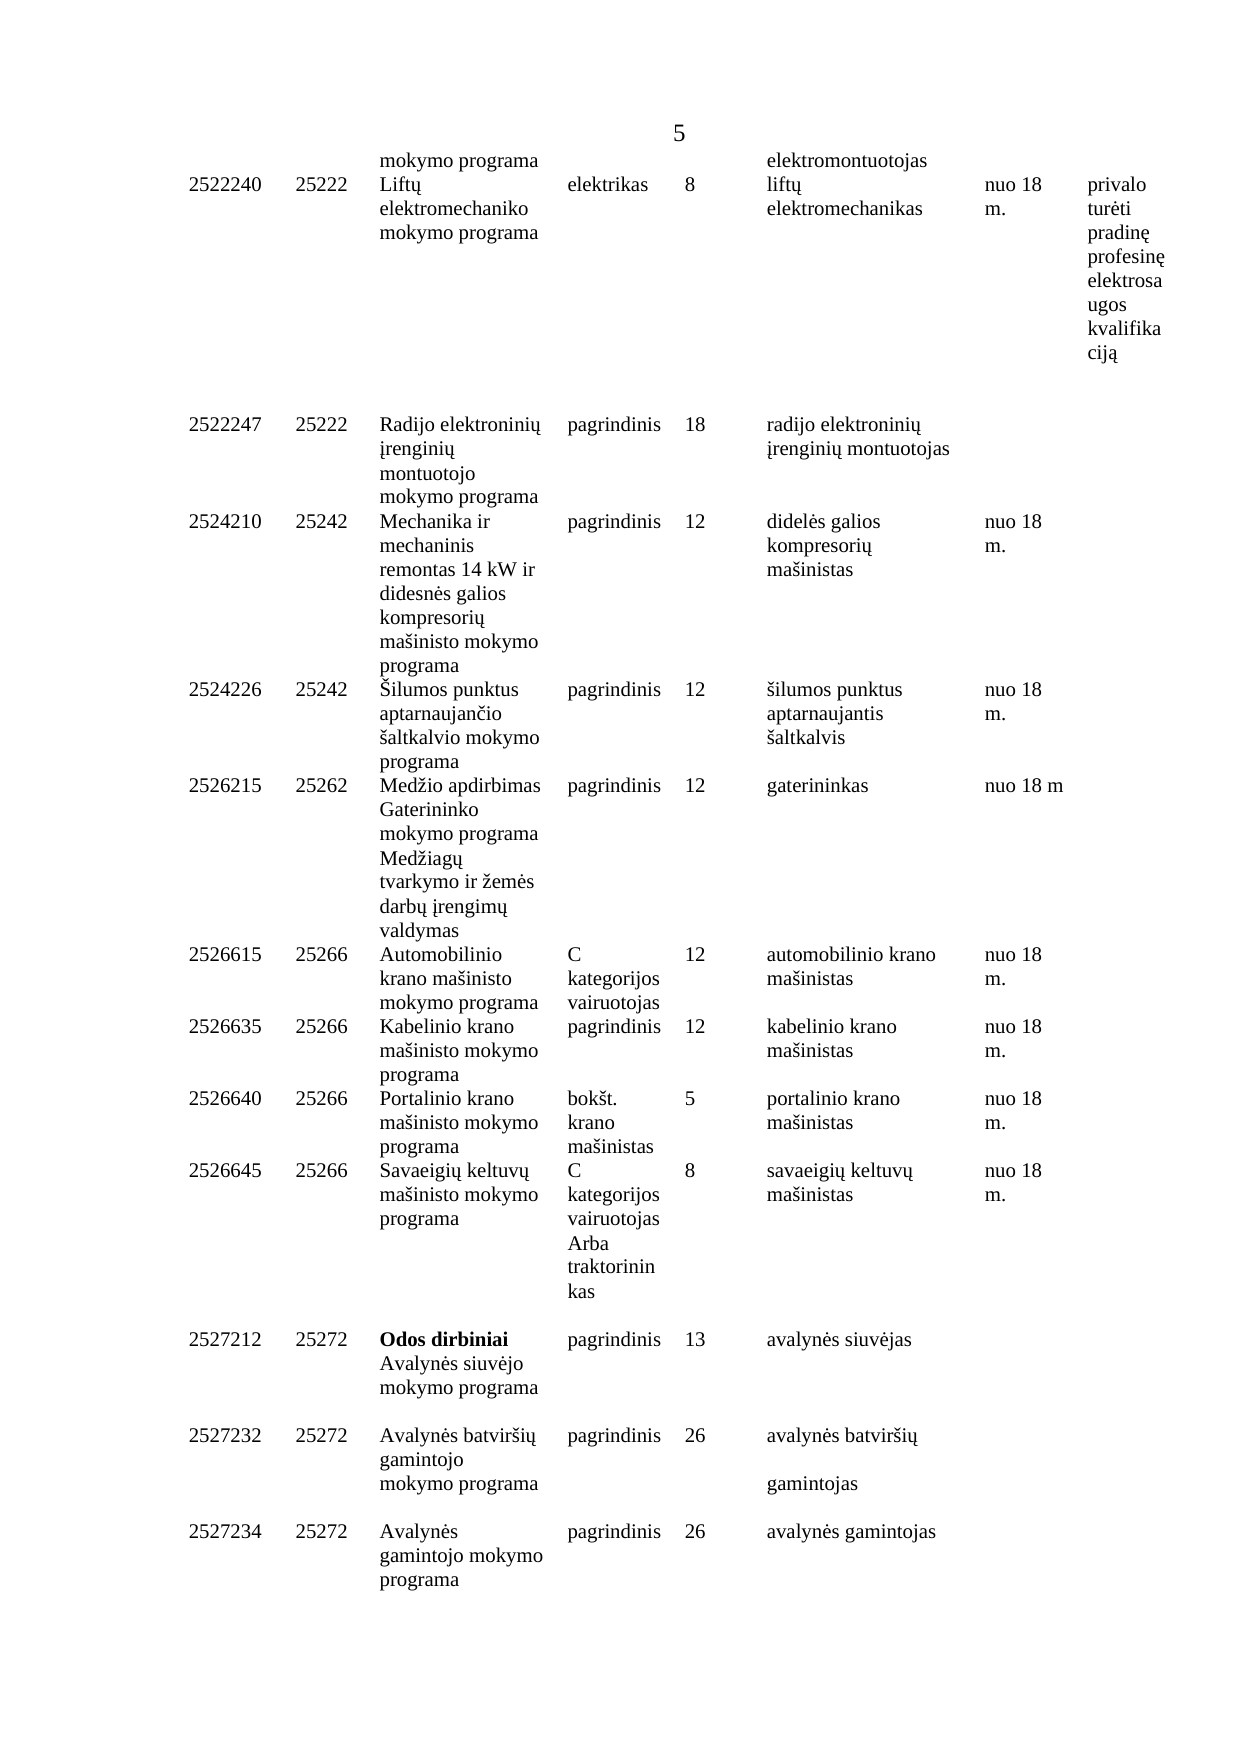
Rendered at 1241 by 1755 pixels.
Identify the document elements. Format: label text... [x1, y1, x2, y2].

table_cell 25262 [284, 773, 368, 942]
table_cell Avalynės gamintojo mokymo [368, 1519, 556, 1567]
table_cell [1076, 773, 1176, 942]
table_cell [1176, 1471, 1185, 1495]
table_cell [1076, 1303, 1176, 1327]
table_cell [1185, 364, 1204, 388]
table_cell privalo turėti pradinę profesinę elektrosaugos kvalifikaciją [1076, 172, 1176, 364]
table_cell radijo elektroninių įrenginių montuotojas [755, 412, 973, 508]
table_cell [1185, 942, 1204, 1014]
table_cell [1176, 1158, 1185, 1303]
table_cell [1176, 1423, 1185, 1471]
table_cell 12 [673, 942, 755, 1014]
table_cell [177, 1495, 284, 1519]
table_cell savaeigių keltuvų mašinistas [755, 1158, 973, 1303]
table_cell 13 [673, 1327, 755, 1399]
table_cell [368, 1303, 556, 1327]
table_cell [177, 1471, 284, 1495]
table_cell [673, 1303, 755, 1327]
table_cell [284, 1471, 368, 1495]
table_cell programa [368, 1567, 556, 1591]
table_cell nuo 18 m. [973, 1158, 1076, 1303]
table_cell [1185, 172, 1204, 364]
table_cell 2522240 [177, 172, 284, 364]
table_cell 25222 [284, 412, 368, 508]
table_cell [973, 1519, 1076, 1567]
table_cell [973, 1495, 1076, 1519]
table_cell [1185, 1423, 1204, 1471]
table_cell [284, 148, 368, 172]
table_cell [1176, 388, 1185, 412]
table_cell [1185, 677, 1204, 773]
table_cell 2526635 [177, 1014, 284, 1086]
table_cell pagrindinis [556, 509, 673, 677]
table_cell 25272 [284, 1423, 368, 1471]
table_cell [284, 1399, 368, 1423]
table_cell [556, 148, 673, 172]
table_cell [1176, 412, 1185, 508]
table_cell [1176, 677, 1185, 773]
table_cell nuo 18 m. [973, 509, 1076, 677]
table_cell [177, 1567, 284, 1591]
table_cell gamintojas [755, 1471, 973, 1495]
table_cell 12 [673, 509, 755, 677]
table_cell Kabelinio krano mašinisto mokymo programa [368, 1014, 556, 1086]
table_cell [1185, 773, 1204, 942]
table_cell C kategorijos vairuotojas [556, 942, 673, 1014]
table_cell [1076, 1567, 1176, 1591]
table_cell [973, 1399, 1076, 1423]
table_cell [1076, 1399, 1176, 1423]
table_cell 8 [673, 1158, 755, 1303]
table_cell 2527232 [177, 1423, 284, 1471]
table_cell 25242 [284, 509, 368, 677]
table_cell [284, 388, 368, 412]
table_cell [1176, 1014, 1185, 1086]
table_cell 25266 [284, 1014, 368, 1086]
table_cell [973, 1423, 1076, 1471]
table_cell [673, 364, 755, 388]
table_cell 5 [673, 1086, 755, 1158]
table_cell 2526645 [177, 1158, 284, 1303]
table_cell mokymo programa [368, 148, 556, 172]
table_cell kabelinio krano mašinistas [755, 1014, 973, 1086]
table_cell [1185, 509, 1204, 677]
table_cell [368, 388, 556, 412]
table_cell [1076, 1086, 1176, 1158]
table_cell [1185, 388, 1204, 412]
table_cell nuo 18 m [973, 773, 1076, 942]
table_cell Liftų elektromechaniko mokymo programa [368, 172, 556, 364]
table_cell [1185, 1303, 1204, 1327]
table_cell C kategorijos vairuotojas Arba traktorininkas [556, 1158, 673, 1303]
table_cell elektromontuotojas [755, 148, 973, 172]
table_cell [1185, 1471, 1204, 1495]
table_cell 25242 [284, 677, 368, 773]
table_cell [1076, 1471, 1176, 1495]
table_cell [973, 1567, 1076, 1591]
table_cell [1076, 1423, 1176, 1471]
table_cell [556, 1495, 673, 1519]
table_cell [284, 1303, 368, 1327]
table_cell [1185, 1327, 1204, 1399]
table_cell 2526640 [177, 1086, 284, 1158]
table_cell [1176, 1303, 1185, 1327]
table_cell nuo 18 m. [973, 677, 1076, 773]
table_cell [973, 1327, 1076, 1399]
table_cell [673, 1495, 755, 1519]
table_cell pagrindinis [556, 1327, 673, 1399]
table_cell [1185, 1567, 1204, 1591]
table_cell 2527212 [177, 1327, 284, 1399]
table_cell [1076, 1327, 1176, 1399]
table_cell [1176, 1327, 1185, 1399]
table_cell 12 [673, 1014, 755, 1086]
table_cell 8 [673, 172, 755, 364]
table_cell [755, 364, 973, 388]
table_cell Odos dirbiniai Avalynės siuvėjo mokymo programa [368, 1327, 556, 1399]
table_cell elektrikas [556, 172, 673, 364]
table_cell [973, 148, 1076, 172]
table_cell Medžio apdirbimas Gaterininko mokymo programa Medžiagų tvarkymo ir žemės darbų įrengimų valdymas [368, 773, 556, 942]
table_cell pagrindinis [556, 1014, 673, 1086]
table_cell nuo 18 m. [973, 1086, 1076, 1158]
table_cell [755, 1303, 973, 1327]
table_cell 2526215 [177, 773, 284, 942]
table_cell [673, 1399, 755, 1423]
table_cell [1185, 1158, 1204, 1303]
table_cell [1185, 148, 1204, 172]
table_cell [1076, 1158, 1176, 1303]
table_cell šilumos punktus aptarnaujantis šaltkalvis [755, 677, 973, 773]
table_cell [1076, 677, 1176, 773]
table_cell pagrindinis [556, 1519, 673, 1567]
table_cell 26 [673, 1519, 755, 1567]
table_cell Automobilinio krano mašinisto mokymo programa [368, 942, 556, 1014]
table_cell [1176, 172, 1185, 364]
table_cell Šilumos punktus aptarnaujančio šaltkalvio mokymo programa [368, 677, 556, 773]
table_cell [755, 1567, 973, 1591]
table_cell [1176, 364, 1185, 388]
table_cell [973, 412, 1076, 508]
table_cell [755, 1399, 973, 1423]
table_cell Avalynės batviršių gamintojo [368, 1423, 556, 1471]
table_cell [1176, 1567, 1185, 1591]
table_cell [673, 1567, 755, 1591]
table_cell [973, 364, 1076, 388]
table_cell 25222 [284, 172, 368, 364]
table_cell [556, 388, 673, 412]
table_cell bokšt. krano mašinistas [556, 1086, 673, 1158]
table_cell 18 [673, 412, 755, 508]
table_cell [1076, 148, 1176, 172]
table_cell [1176, 1495, 1185, 1519]
table_cell [177, 1303, 284, 1327]
table_cell didelės galios kompresorių mašinistas [755, 509, 973, 677]
table_cell [1076, 412, 1176, 508]
table_cell 2527234 [177, 1519, 284, 1567]
table_cell 25266 [284, 1086, 368, 1158]
table_cell [1176, 509, 1185, 677]
table_cell [177, 388, 284, 412]
table_cell [1076, 1495, 1176, 1519]
table_cell [284, 364, 368, 388]
table_cell pagrindinis [556, 1423, 673, 1471]
table_cell [284, 1495, 368, 1519]
table_cell [368, 1399, 556, 1423]
table_cell [556, 1471, 673, 1495]
table_cell pagrindinis [556, 773, 673, 942]
table_cell [755, 388, 973, 412]
table_cell [368, 1495, 556, 1519]
table_cell [1176, 942, 1185, 1014]
table_cell [1185, 1519, 1204, 1567]
table_cell 12 [673, 677, 755, 773]
table_cell [1076, 942, 1176, 1014]
table_cell 12 [673, 773, 755, 942]
table_cell 2524226 [177, 677, 284, 773]
table_cell 26 [673, 1423, 755, 1471]
table_cell [177, 364, 284, 388]
table_cell [556, 364, 673, 388]
table_cell [973, 1303, 1076, 1327]
table_cell [1076, 364, 1176, 388]
table_cell nuo 18 m. [973, 172, 1076, 364]
table_cell mokymo programa [368, 1471, 556, 1495]
table_cell automobilinio krano mašinistas [755, 942, 973, 1014]
table_cell [1176, 773, 1185, 942]
table_cell [1176, 1399, 1185, 1423]
table_cell liftų elektromechanikas [755, 172, 973, 364]
table_cell 2526615 [177, 942, 284, 1014]
table_cell Radijo elektroninių įrenginių montuotojo mokymo programa [368, 412, 556, 508]
table_cell [1185, 1495, 1204, 1519]
table_cell [755, 1495, 973, 1519]
table_cell 25266 [284, 1158, 368, 1303]
table_cell avalynės batviršių [755, 1423, 973, 1471]
table_cell gaterininkas [755, 773, 973, 942]
table_cell [556, 1399, 673, 1423]
table_cell pagrindinis [556, 412, 673, 508]
table_cell [1176, 148, 1185, 172]
table_cell Portalinio krano mašinisto mokymo programa [368, 1086, 556, 1158]
table_cell 25272 [284, 1327, 368, 1399]
table_cell 25272 [284, 1519, 368, 1567]
table_cell [1185, 1086, 1204, 1158]
table_cell [973, 1471, 1076, 1495]
table_cell [556, 1567, 673, 1591]
table_cell [1176, 1519, 1185, 1567]
table_cell [1076, 1519, 1176, 1567]
table_cell 2522247 [177, 412, 284, 508]
table_cell pagrindinis [556, 677, 673, 773]
table_cell [556, 1303, 673, 1327]
table_cell [1076, 509, 1176, 677]
table_cell [673, 1471, 755, 1495]
table_cell portalinio krano mašinistas [755, 1086, 973, 1158]
table_cell 2524210 [177, 509, 284, 677]
table_cell [177, 148, 284, 172]
table_cell 25266 [284, 942, 368, 1014]
table_cell [1176, 1086, 1185, 1158]
table_cell [1076, 388, 1176, 412]
table_cell [1076, 1014, 1176, 1086]
table_cell [368, 364, 556, 388]
table_cell avalynės siuvėjas [755, 1327, 973, 1399]
table_cell nuo 18 m. [973, 942, 1076, 1014]
table_cell [1185, 412, 1204, 508]
table_cell [973, 388, 1076, 412]
table_cell [177, 1399, 284, 1423]
table_cell [1185, 1014, 1204, 1086]
table_cell [1185, 1399, 1204, 1423]
table_cell [673, 388, 755, 412]
table_cell Savaeigių keltuvų mašinisto mokymo programa [368, 1158, 556, 1303]
table_cell Mechanika ir mechaninis remontas 14 kW ir didesnės galios kompresorių mašinisto mokymo programa [368, 509, 556, 677]
table_cell nuo 18 m. [973, 1014, 1076, 1086]
table_cell avalynės gamintojas [755, 1519, 973, 1567]
table_cell [673, 148, 755, 172]
table_cell [284, 1567, 368, 1591]
